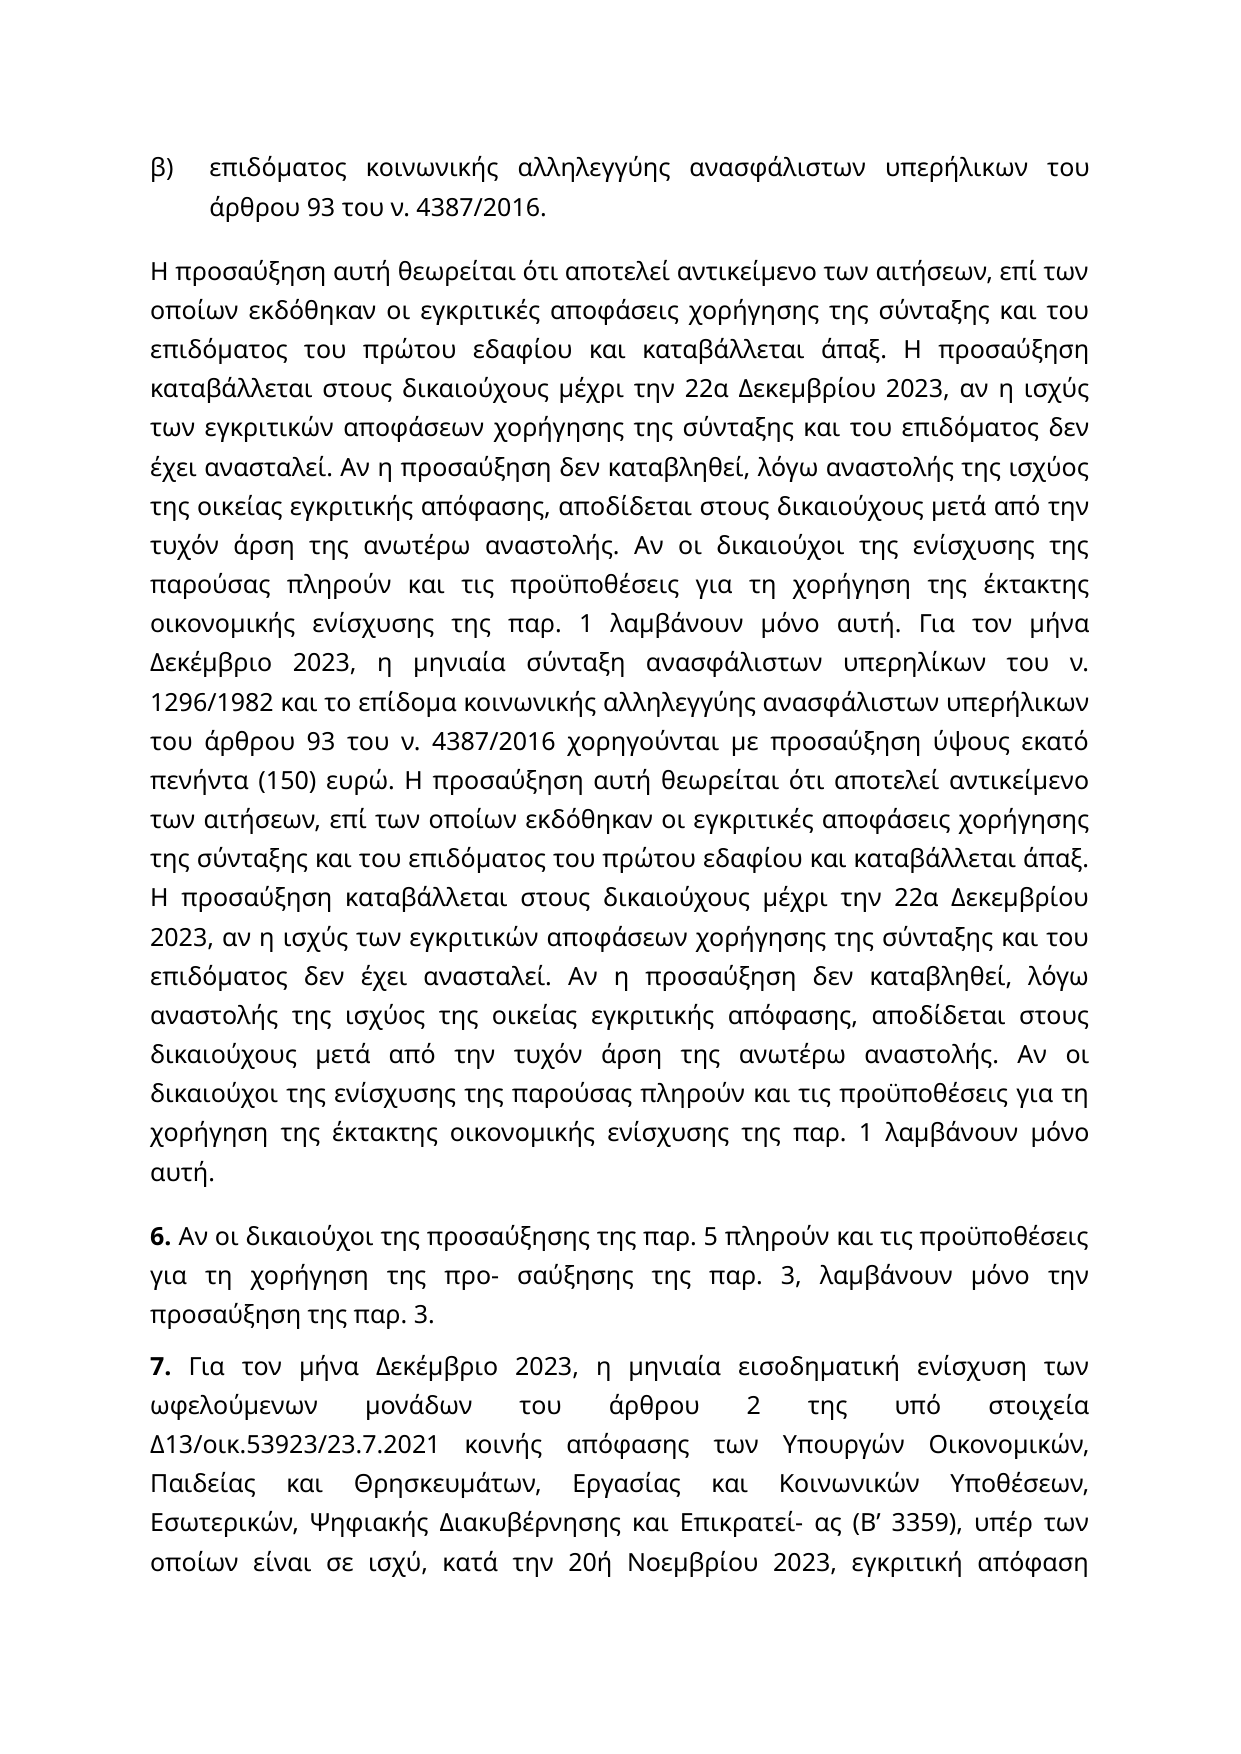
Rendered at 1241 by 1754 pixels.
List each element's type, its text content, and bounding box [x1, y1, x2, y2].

text 6. Αν οι δικαιούχοι της προσαύξησης της παρ. 5 πληρούν και τις προϋποθέσεις για τη χορήγηση της προ- σαύξησης της παρ. 3, λαμβάνουν μόνο την προσαύξηση της παρ. 3. [150, 1218, 1090, 1331]
text Η προσαύξηση αυτή θεωρείται ότι αποτελεί αντικείμενο των αιτήσεων, επί των οποίων εκδόθηκαν οι εγκριτικές αποφάσεις χορήγησης της σύνταξης και του επιδόματος του πρώτου εδαφίου και καταβάλλεται άπαξ. Η προσαύξηση καταβάλλεται στους δικαιούχους μέχρι την 22α Δεκεμβρίου 2023, αν η ισχύς των εγκριτικών αποφάσεων χορήγησης της σύνταξης και του επιδόματος δεν έχει ανασταλεί. Αν η προσαύξηση δεν καταβληθεί, λόγω αναστολής της ισχύος της οικείας εγκριτικής απόφασης, αποδίδεται στους δικαιούχους μετά από την τυχόν άρση της ανωτέρω αναστολής. Αν οι δικαιούχοι της ενίσχυσης της παρούσας πληρούν και τις προϋποθέσεις για τη χορήγηση της έκτακτης οικονομικής ενίσχυσης της παρ. 1 λαμβάνουν μόνο αυτή. Για τον μήνα Δεκέμβριο 2023, η μηνιαία σύνταξη ανασφάλιστων υπερηλίκων του ν. 1296/1982 και το επίδομα κοινωνικής αλληλεγγύης ανασφάλιστων υπερήλικων του άρθρου 93 του ν. 4387/2016 χορηγούνται με προσαύξηση ύψους εκατό πενήντα (150) ευρώ. Η προσαύξηση αυτή θεωρείται ότι αποτελεί αντικείμενο των αιτήσεων, επί των οποίων εκδόθηκαν οι εγκριτικές αποφάσεις χορήγησης της σύνταξης και του επιδόματος του πρώτου εδαφίου και καταβάλλεται άπαξ. Η προσαύξηση καταβάλλεται στους δικαιούχους μέχρι την 22α Δεκεμβρίου 2023, αν η ισχύς των εγκριτικών αποφάσεων χορήγησης της σύνταξης και του επιδόματος δεν έχει ανασταλεί. Αν η προσαύξηση δεν καταβληθεί, λόγω αναστολής της ισχύος της οικείας εγκριτικής απόφασης, αποδίδεται στους δικαιούχους μετά από την τυχόν άρση της ανωτέρω αναστολής. Αν οι δικαιούχοι της ενίσχυσης της παρούσας πληρούν και τις προϋποθέσεις για τη χορήγηση της έκτακτης οικονομικής ενίσχυσης της παρ. 1 λαμβάνουν μόνο αυτή. [150, 253, 1090, 1188]
list β) επιδόματος κοινωνικής αλληλεγγύης ανασφάλιστων υπερήλικων του άρθρου 93 του ν. 4387/2016. [150, 150, 1090, 223]
text 7. Για τον μήνα Δεκέμβριο 2023, η μηνιαία εισοδηματική ενίσχυση των ωφελούμενων μονάδων του άρθρου 2 της υπό στοιχεία Δ13/οικ.53923/23.7.2021 κοινής απόφασης των Υπουργών Οικονομικών, Παιδείας και Θρησκευμάτων, Εργασίας και Κοινωνικών Υποθέσεων, Εσωτερικών, Ψηφιακής Διακυβέρνησης και Επικρατεί- ας (Β’ 3359), υπέρ των οποίων είναι σε ισχύ, κατά την 20ή Νοεμβρίου 2023, εγκριτική απόφαση [150, 1348, 1090, 1578]
